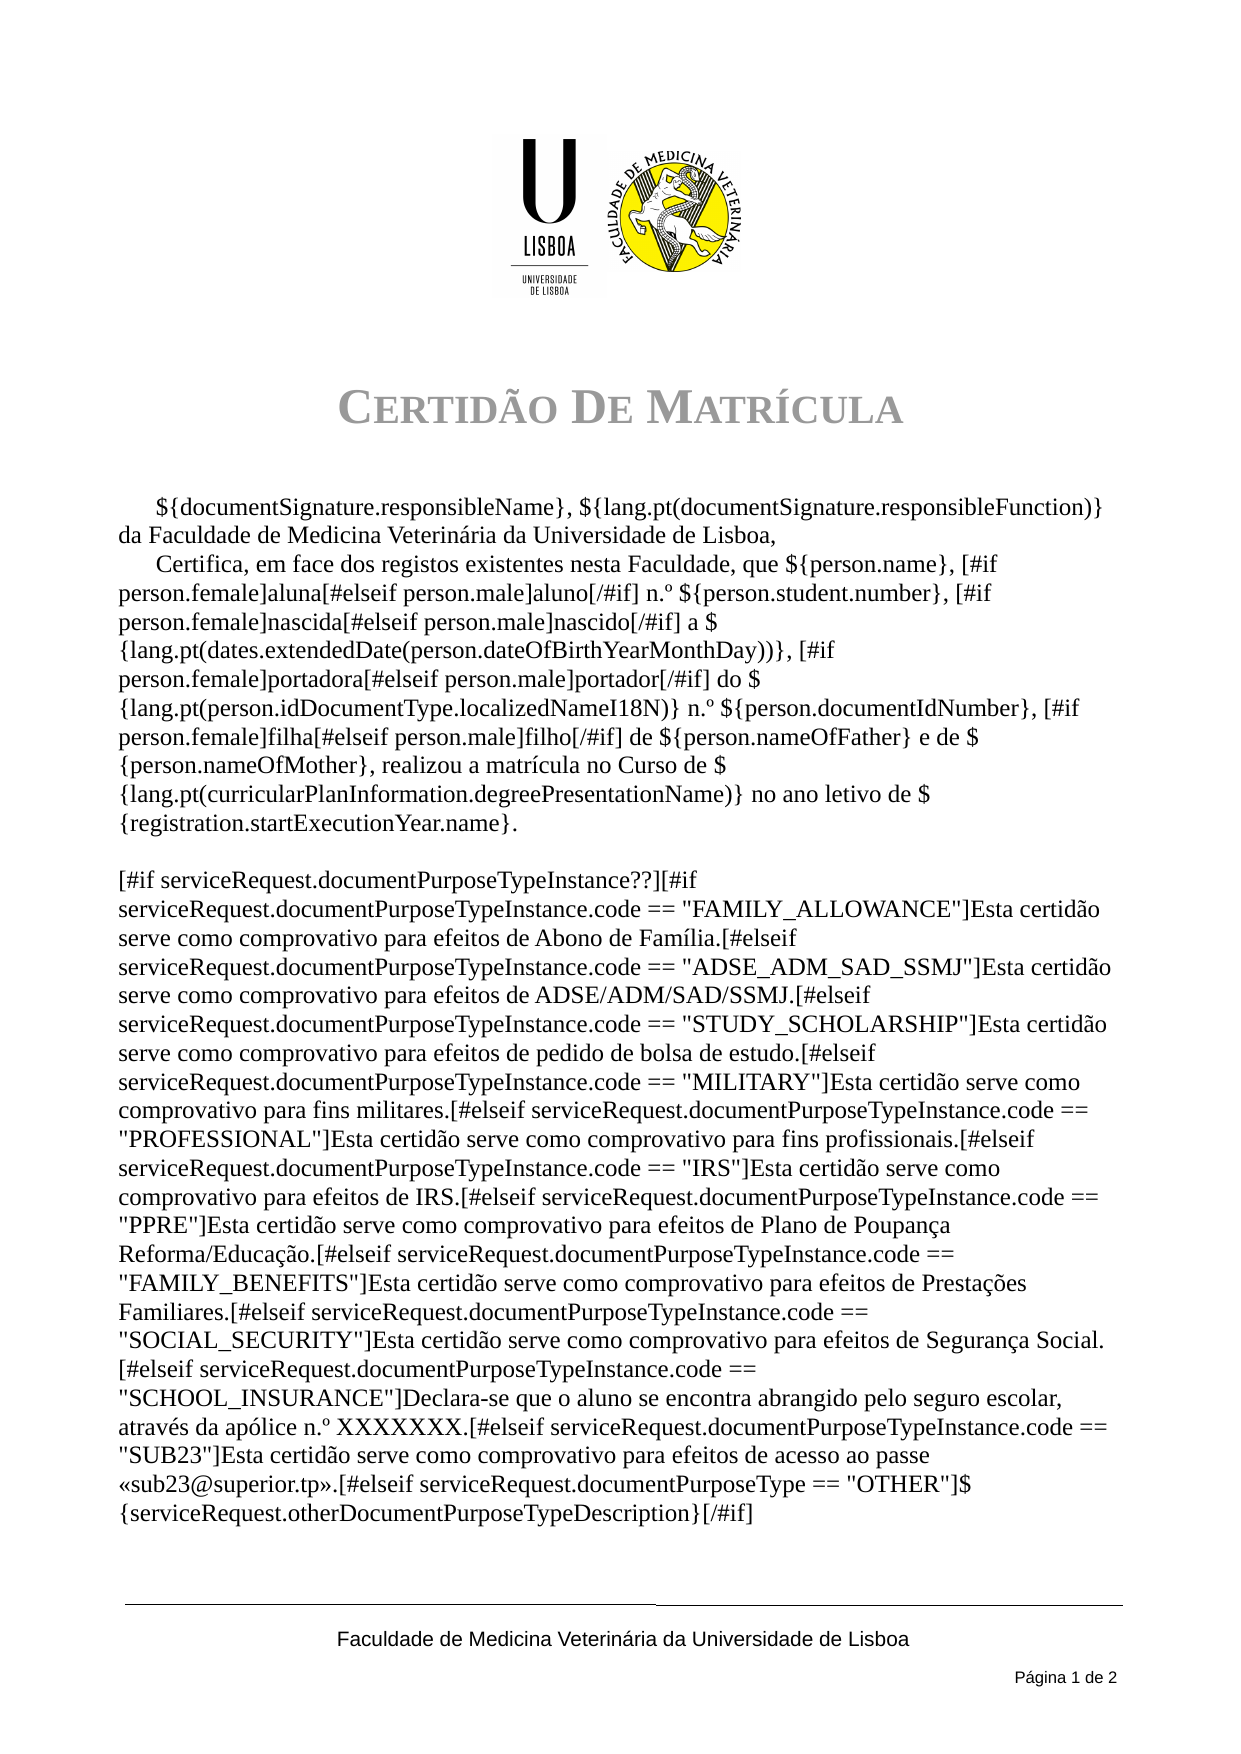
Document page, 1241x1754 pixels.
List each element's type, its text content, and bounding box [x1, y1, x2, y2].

picture [492, 134, 741, 298]
text Certifica, em face dos registos existentes nesta Faculdade, que ${person.name}, [#if person.female]aluna[#elseif person.male]aluno[/#if] n.º ${person.student.number}, [#if person.female]nascida[#elseif person.male]nascido[/#if] a ${lang.pt(dates.extendedDate(person.dateOfBirthYearMonthDay))}, [#if person.female]portadora[#elseif person.male]portador[/#if] do ${lang.pt(person.idDocumentType.localizedNameI18N)} n.º ${person.documentIdNumber}, [#if person.female]filha[#elseif person.male]filho[/#if] de ${person.nameOfFather} e de ${person.nameOfMother}, realizou a matrícula no Curso de ${lang.pt(curricularPlanInformation.degreePresentationName)} no ano letivo de ${registration.startExecutionYear.name}. [118, 549, 1122, 837]
text [#if serviceRequest.documentPurposeTypeInstance??][#if serviceRequest.documentPurposeTypeInstance.code == "FAMILY_ALLOWANCE"]Esta certidão serve como comprovativo para efeitos de Abono de Família.[#elseif serviceRequest.documentPurposeTypeInstance.code == "ADSE_ADM_SAD_SSMJ"]Esta certidão serve como comprovativo para efeitos de ADSE/ADM/SAD/SSMJ.[#elseif serviceRequest.documentPurposeTypeInstance.code == "STUDY_SCHOLARSHIP"]Esta certidão serve como comprovativo para efeitos de pedido de bolsa de estudo.[#elseif serviceRequest.documentPurposeTypeInstance.code == "MILITARY"]Esta certidão serve como comprovativo para fins militares.[#elseif serviceRequest.documentPurposeTypeInstance.code == "PROFESSIONAL"]Esta certidão serve como comprovativo para fins profissionais.[#elseif serviceRequest.documentPurposeTypeInstance.code == "IRS"]Esta certidão serve como comprovativo para efeitos de IRS.[#elseif serviceRequest.documentPurposeTypeInstance.code == "PPRE"]Esta certidão serve como comprovativo para efeitos de Plano de Poupança Reforma/Educação.[#elseif serviceRequest.documentPurposeTypeInstance.code == "FAMILY_BENEFITS"]Esta certidão serve como comprovativo para efeitos de Prestações Familiares.[#elseif serviceRequest.documentPurposeTypeInstance.code == "SOCIAL_SECURITY"]Esta certidão serve como comprovativo para efeitos de Segurança Social.[#elseif serviceRequest.documentPurposeTypeInstance.code == "SCHOOL_INSURANCE"]Declara-se que o aluno se encontra abrangido pelo seguro escolar, através da apólice n.º XXXXXXX.[#elseif serviceRequest.documentPurposeTypeInstance.code == "SUB23"]Esta certidão serve como comprovativo para efeitos de acesso ao passe «sub23@superior.tp».[#elseif serviceRequest.documentPurposeType == "OTHER"]${serviceRequest.otherDocumentPurposeTypeDescription}[/#if] [118, 866, 1122, 1527]
text Certidão De Matrícula [118, 377, 1122, 434]
text ${documentSignature.responsibleName}, ${lang.pt(documentSignature.responsibleFunction)} da Faculdade de Medicina Veterinária da Universidade de Lisboa, [118, 492, 1122, 549]
